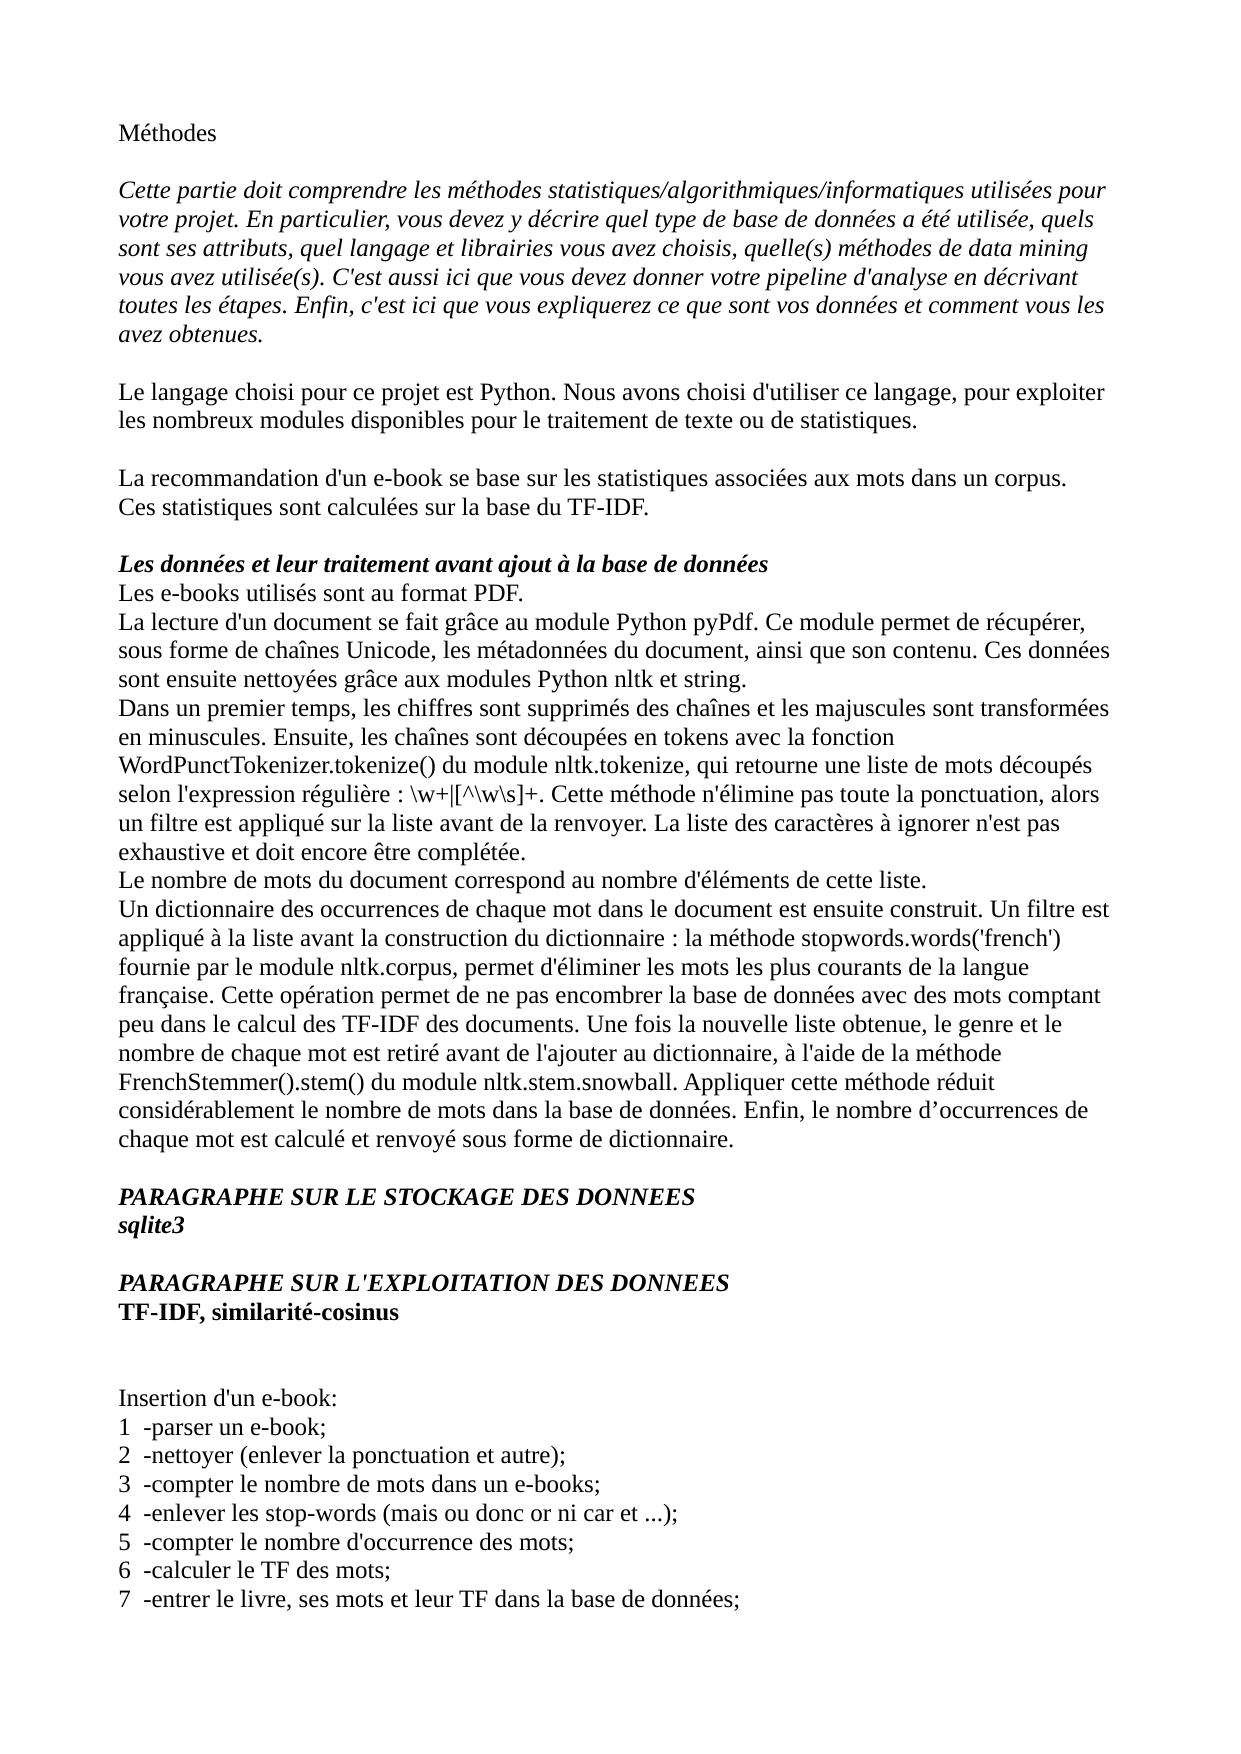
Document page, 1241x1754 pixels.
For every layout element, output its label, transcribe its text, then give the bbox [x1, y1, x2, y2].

text Méthodes [118, 118, 1122, 147]
text Ces statistiques sont calculées sur la base du TF-IDF. [118, 492, 1122, 521]
text Les e-books utilisés sont au format PDF. [118, 578, 1122, 607]
text Dans un premier temps, les chiffres sont supprimés des chaînes et les majuscules sont transformées en minuscules. Ensuite, les chaînes sont découpées en tokens avec la fonction WordPunctTokenizer.tokenize() du module nltk.tokenize, qui retourne une liste de mots découpés selon l'expression régulière : \w+|[^\w\s]+. Cette méthode n'élimine pas toute la ponctuation, alors un filtre est appliqué sur la liste avant de la renvoyer. La liste des caractères à ignorer n'est pas exhaustive et doit encore être complétée. [118, 693, 1122, 866]
text PARAGRAPHE SUR L'EXPLOITATION DES DONNEES [118, 1268, 1122, 1297]
text Le nombre de mots du document correspond au nombre d'éléments de cette liste. [118, 866, 1122, 894]
text Les données et leur traitement avant ajout à la base de données [118, 549, 1122, 578]
text 5 -compter le nombre d'occurrence des mots; [118, 1527, 1122, 1556]
text 1 -parser un e-book; [118, 1412, 1122, 1441]
text Cette partie doit comprendre les méthodes statistiques/algorithmiques/informatiques utilisées pour votre projet. En particulier, vous devez y décrire quel type de base de données a été utilisée, quels sont ses attributs, quel langage et librairies vous avez choisis, quelle(s) méthodes de data mining vous avez utilisée(s). C'est aussi ici que vous devez donner votre pipeline d'analyse en décrivant toutes les étapes. Enfin, c'est ici que vous expliquerez ce que sont vos données et comment vous les avez obtenues. [118, 176, 1122, 348]
text Insertion d'un e-book: [118, 1383, 1122, 1412]
text 7 -entrer le livre, ses mots et leur TF dans la base de données; [118, 1584, 1122, 1613]
text PARAGRAPHE SUR LE STOCKAGE DES DONNEES [118, 1182, 1122, 1211]
text Un dictionnaire des occurrences de chaque mot dans le document est ensuite construit. Un filtre est appliqué à la liste avant la construction du dictionnaire : la méthode stopwords.words('french') fournie par le module nltk.corpus, permet d'éliminer les mots les plus courants de la langue française. Cette opération permet de ne pas encombrer la base de données avec des mots comptant peu dans le calcul des TF-IDF des documents. Une fois la nouvelle liste obtenue, le genre et le nombre de chaque mot est retiré avant de l'ajouter au dictionnaire, à l'aide de la méthode FrenchStemmer().stem() du module nltk.stem.snowball. Appliquer cette méthode réduit considérablement le nombre de mots dans la base de données. Enfin, le nombre d’occurrences de chaque mot est calculé et renvoyé sous forme de dictionnaire. [118, 894, 1122, 1153]
text 4 -enlever les stop-words (mais ou donc or ni car et ...); [118, 1498, 1122, 1527]
text 6 -calculer le TF des mots; [118, 1556, 1122, 1584]
text sqlite3 [118, 1211, 1122, 1239]
text La recommandation d'un e-book se base sur les statistiques associées aux mots dans un corpus. [118, 463, 1122, 492]
text La lecture d'un document se fait grâce au module Python pyPdf. Ce module permet de récupérer, sous forme de chaînes Unicode, les métadonnées du document, ainsi que son contenu. Ces données sont ensuite nettoyées grâce aux modules Python nltk et string. [118, 607, 1122, 693]
text 2 -nettoyer (enlever la ponctuation et autre); [118, 1441, 1122, 1469]
text Le langage choisi pour ce projet est Python. Nous avons choisi d'utiliser ce langage, pour exploiter les nombreux modules disponibles pour le traitement de texte ou de statistiques. [118, 377, 1122, 434]
text TF-IDF, similarité-cosinus [118, 1297, 1122, 1326]
text 3 -compter le nombre de mots dans un e-books; [118, 1469, 1122, 1498]
